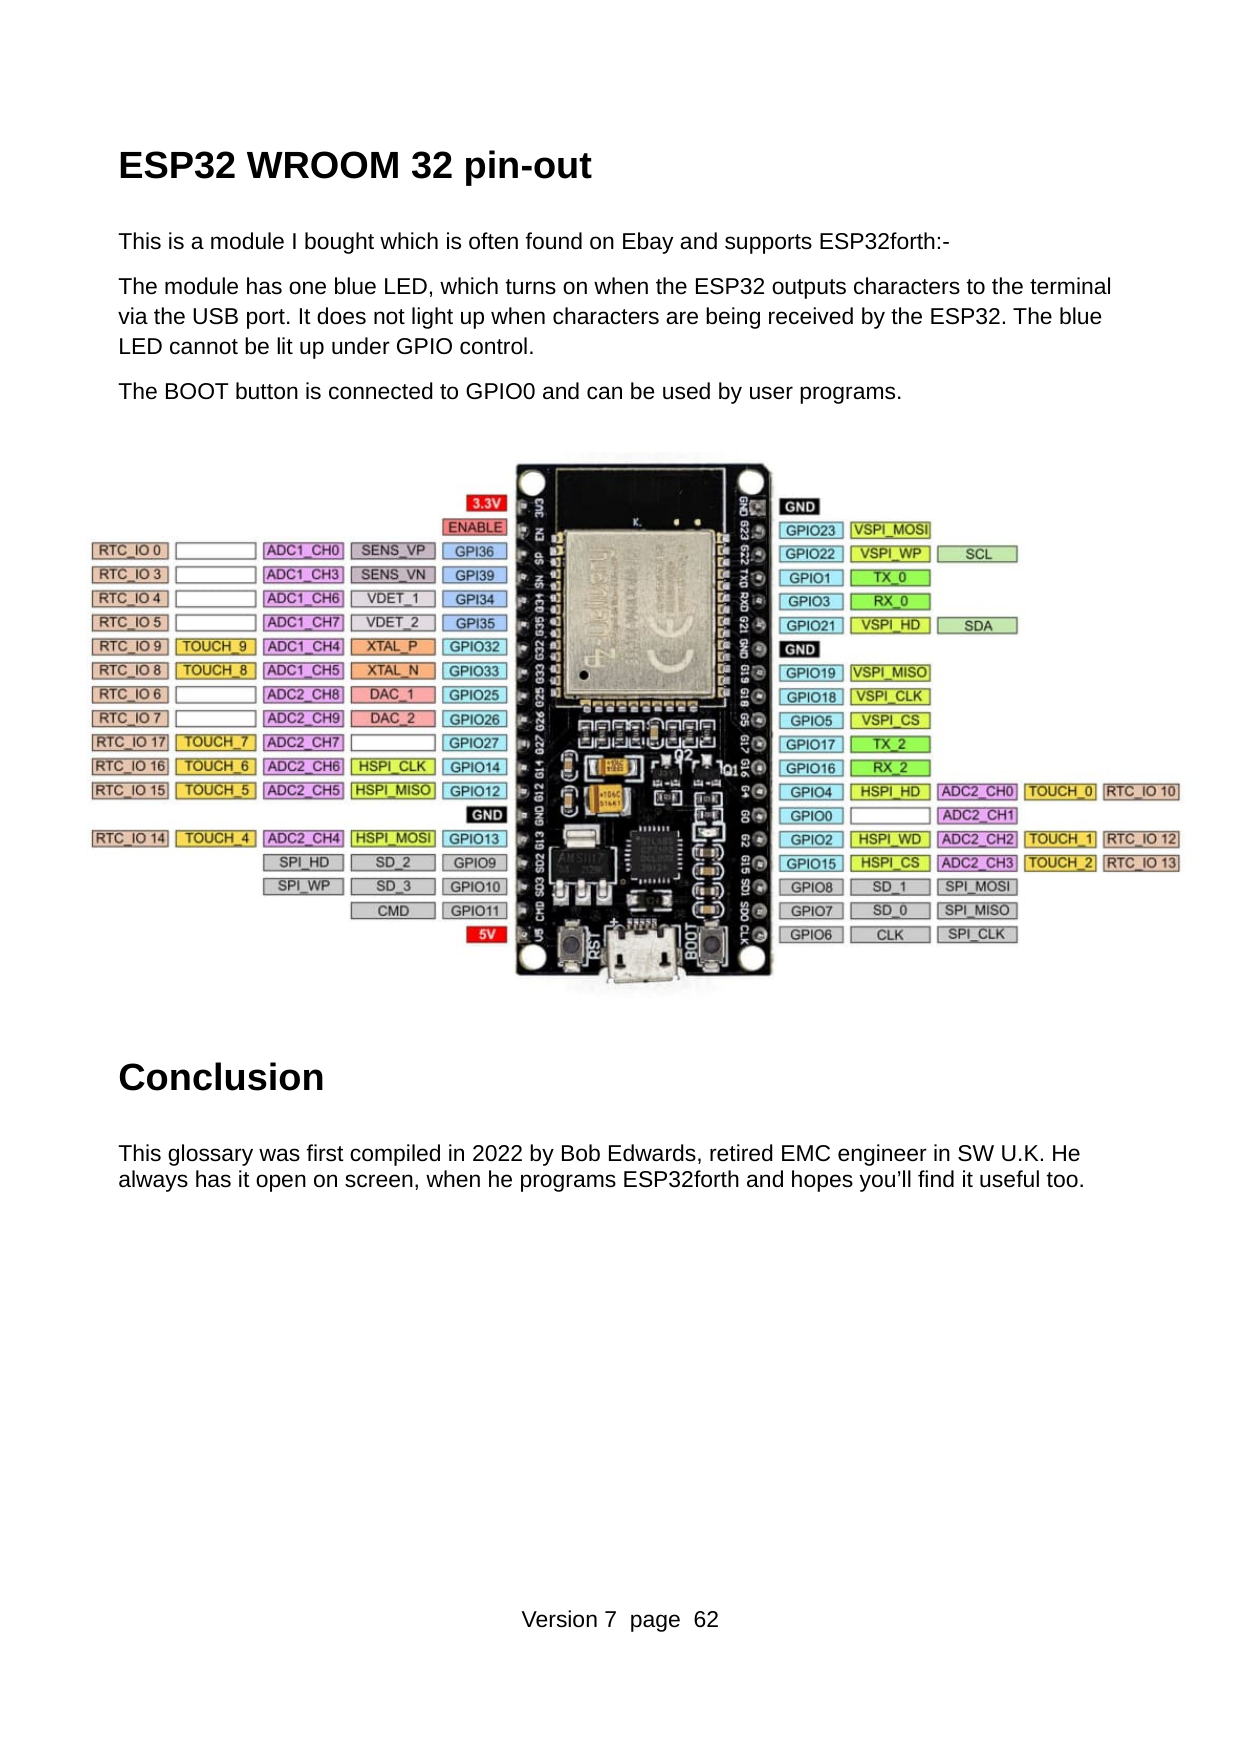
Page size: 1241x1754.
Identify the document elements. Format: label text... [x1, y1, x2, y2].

subtitle Conclusion [118, 1055, 1122, 1099]
text The module has one blue LED, which turns on when the ESP32 outputs characters to the terminal via the USB port. It does not light up when characters are being received by the ESP32. The blue LED cannot be lit up under GPIO control. [118, 273, 1122, 359]
text This is a module I bought which is often found on Ebay and supports ESP32forth:- [118, 228, 1122, 254]
picture [70, 452, 1199, 1002]
text This glossary was first compiled in 2022 by Bob Edwards, retired EMC engineer in SW U.K. He always has it open on screen, when he programs ESP32forth and hopes you’ll find it useful too. [118, 1140, 1122, 1193]
subtitle ESP32 WROOM 32 pin-out [118, 143, 1122, 187]
text The BOOT button is connected to GPIO0 and can be used by user programs. [118, 378, 1122, 404]
